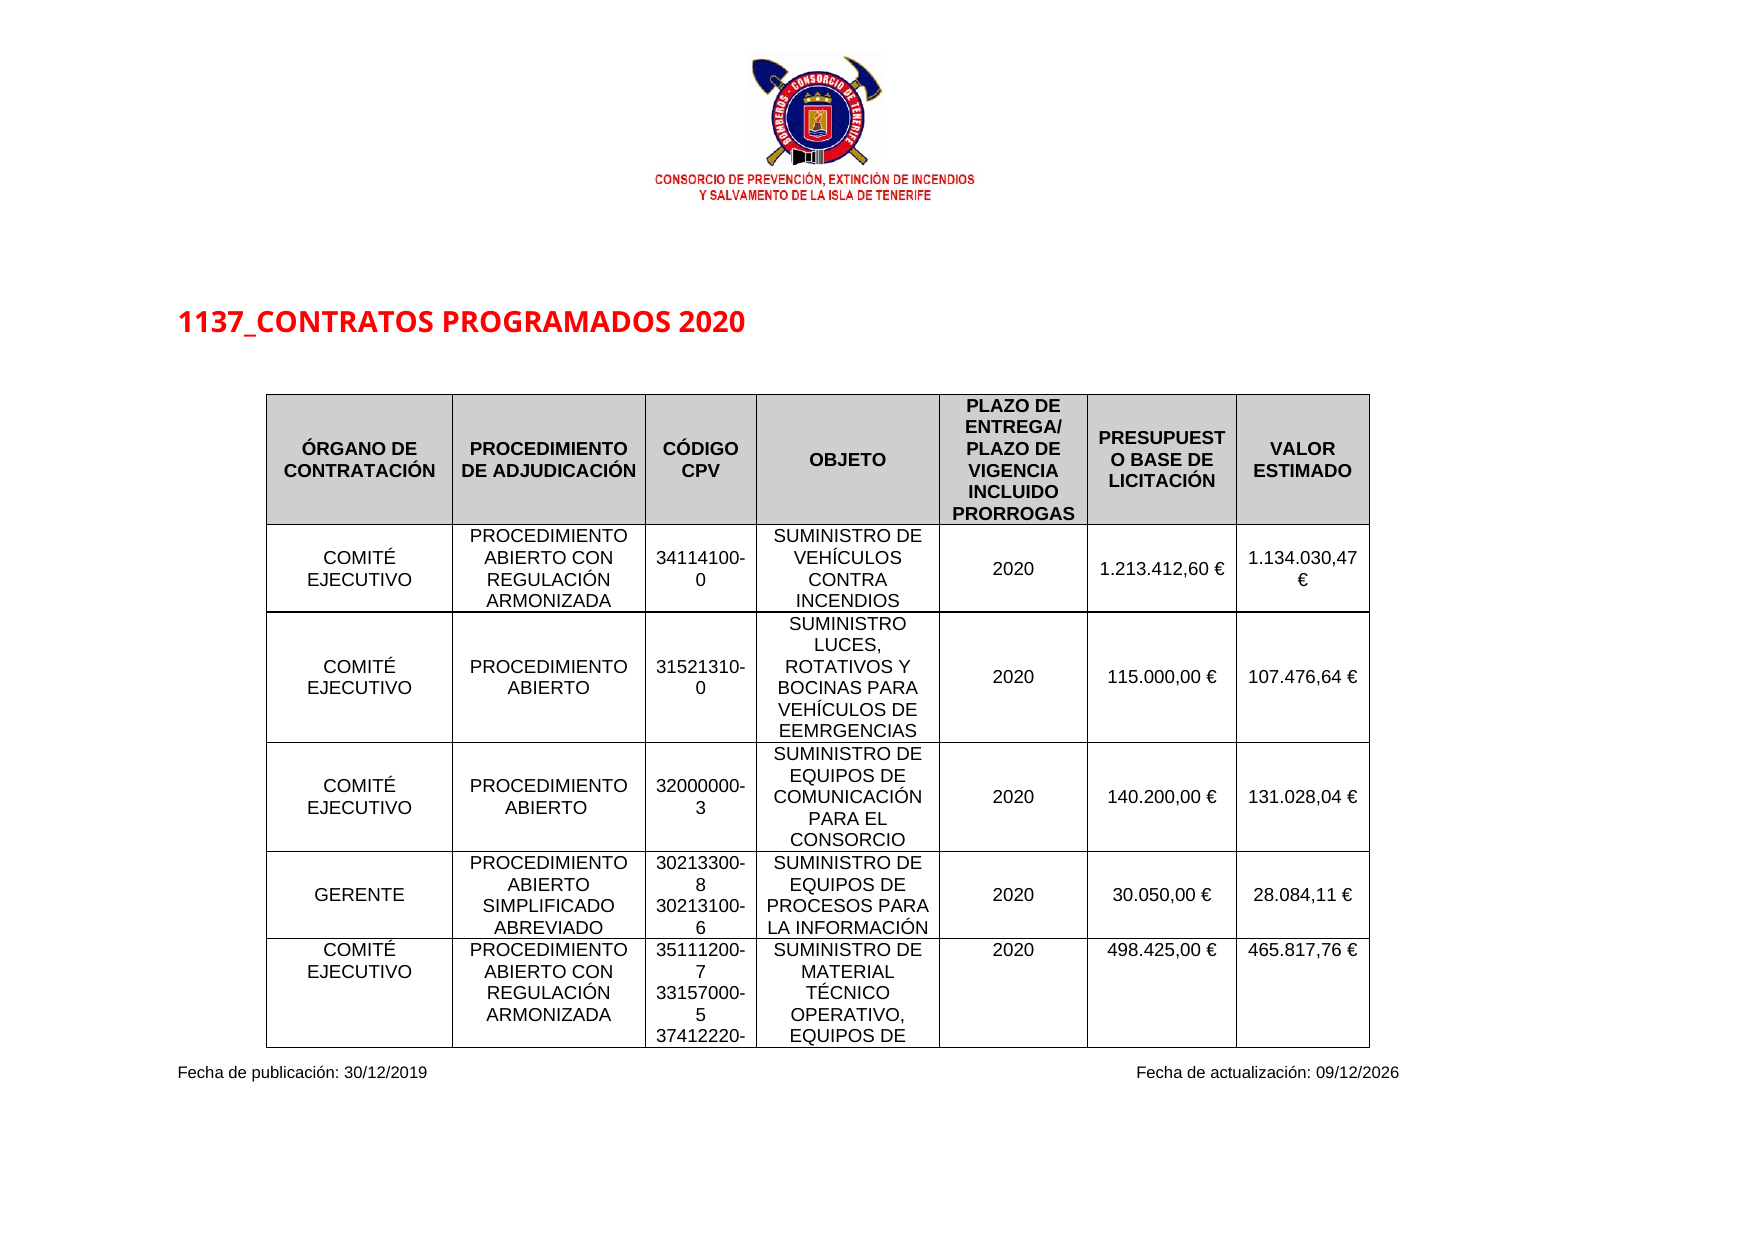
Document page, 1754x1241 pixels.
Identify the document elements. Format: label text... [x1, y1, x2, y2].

table_cell COMITÉ EJECUTIVO [267, 743, 452, 851]
subtitle 1137_CONTRATOS PROGRAMADOS 2020 [177, 301, 1459, 341]
table_cell SUMINISTRO DE MATERIAL TÉCNICO OPERATIVO, EQUIPOS DE [757, 939, 939, 1047]
table_cell PROCEDIMIENTO ABIERTO [453, 743, 645, 851]
table_cell 140.200,00 € [1088, 743, 1236, 851]
table_header ÓRGANO DE CONTRATACIÓN [267, 395, 452, 524]
table_cell PROCEDIMIENTO ABIERTO CON REGULACIÓN ARMONIZADA [453, 525, 645, 611]
table_cell PROCEDIMIENTO ABIERTO CON REGULACIÓN ARMONIZADA [453, 939, 645, 1047]
table_cell 34114100-0 [646, 525, 756, 611]
table_cell SUMINISTRO LUCES, ROTATIVOS Y BOCINAS PARA VEHÍCULOS DE EEMRGENCIAS [757, 613, 939, 742]
table_cell 31521310-0 [646, 613, 756, 742]
table_cell COMITÉ EJECUTIVO [267, 939, 452, 1047]
table_cell 2020 [940, 525, 1087, 611]
table_cell 2020 [940, 743, 1087, 851]
table_cell 1.134.030,47 € [1237, 525, 1369, 611]
table_cell 465.817,76 € [1237, 939, 1369, 1047]
table_header OBJETO [757, 395, 939, 524]
table_cell 35111200-7 33157000-5 37412220- [646, 939, 756, 1047]
table_cell 30213300-8 30213100-6 [646, 852, 756, 938]
table_cell 498.425,00 € [1088, 939, 1236, 1047]
table_header VALOR ESTIMADO [1237, 395, 1369, 524]
table_header PLAZO DE ENTREGA/ PLAZO DE VIGENCIA INCLUIDO PRORROGAS [940, 395, 1087, 524]
table_header CÓDIGO CPV [646, 395, 756, 524]
table_cell GERENTE [267, 852, 452, 938]
table_cell 28.084,11 € [1237, 852, 1369, 938]
table_header PROCEDIMIENTO DE ADJUDICACIÓN [453, 395, 645, 524]
table_cell SUMINISTRO DE EQUIPOS DE PROCESOS PARA LA INFORMACIÓN [757, 852, 939, 938]
table_cell SUMINISTRO DE VEHÍCULOS CONTRA INCENDIOS [757, 525, 939, 611]
table_cell 1.213.412,60 € [1088, 525, 1236, 611]
table_cell SUMINISTRO DE EQUIPOS DE COMUNICACIÓN PARA EL CONSORCIO [757, 743, 939, 851]
table_cell 2020 [940, 613, 1087, 742]
table_cell 115.000,00 € [1088, 613, 1236, 742]
table_cell PROCEDIMIENTO ABIERTO [453, 613, 645, 742]
table_header PRESUPUESTO BASE DE LICITACIÓN [1088, 395, 1236, 524]
table_cell 131.028,04 € [1237, 743, 1369, 851]
table_cell COMITÉ EJECUTIVO [267, 613, 452, 742]
table_cell COMITÉ EJECUTIVO [267, 525, 452, 611]
table_cell 2020 [940, 939, 1087, 1047]
table_cell 107.476,64 € [1237, 613, 1369, 742]
table_cell 30.050,00 € [1088, 852, 1236, 938]
table_cell 32000000-3 [646, 743, 756, 851]
table_cell 2020 [940, 852, 1087, 938]
table_cell PROCEDIMIENTO ABIERTO SIMPLIFICADO ABREVIADO [453, 852, 645, 938]
